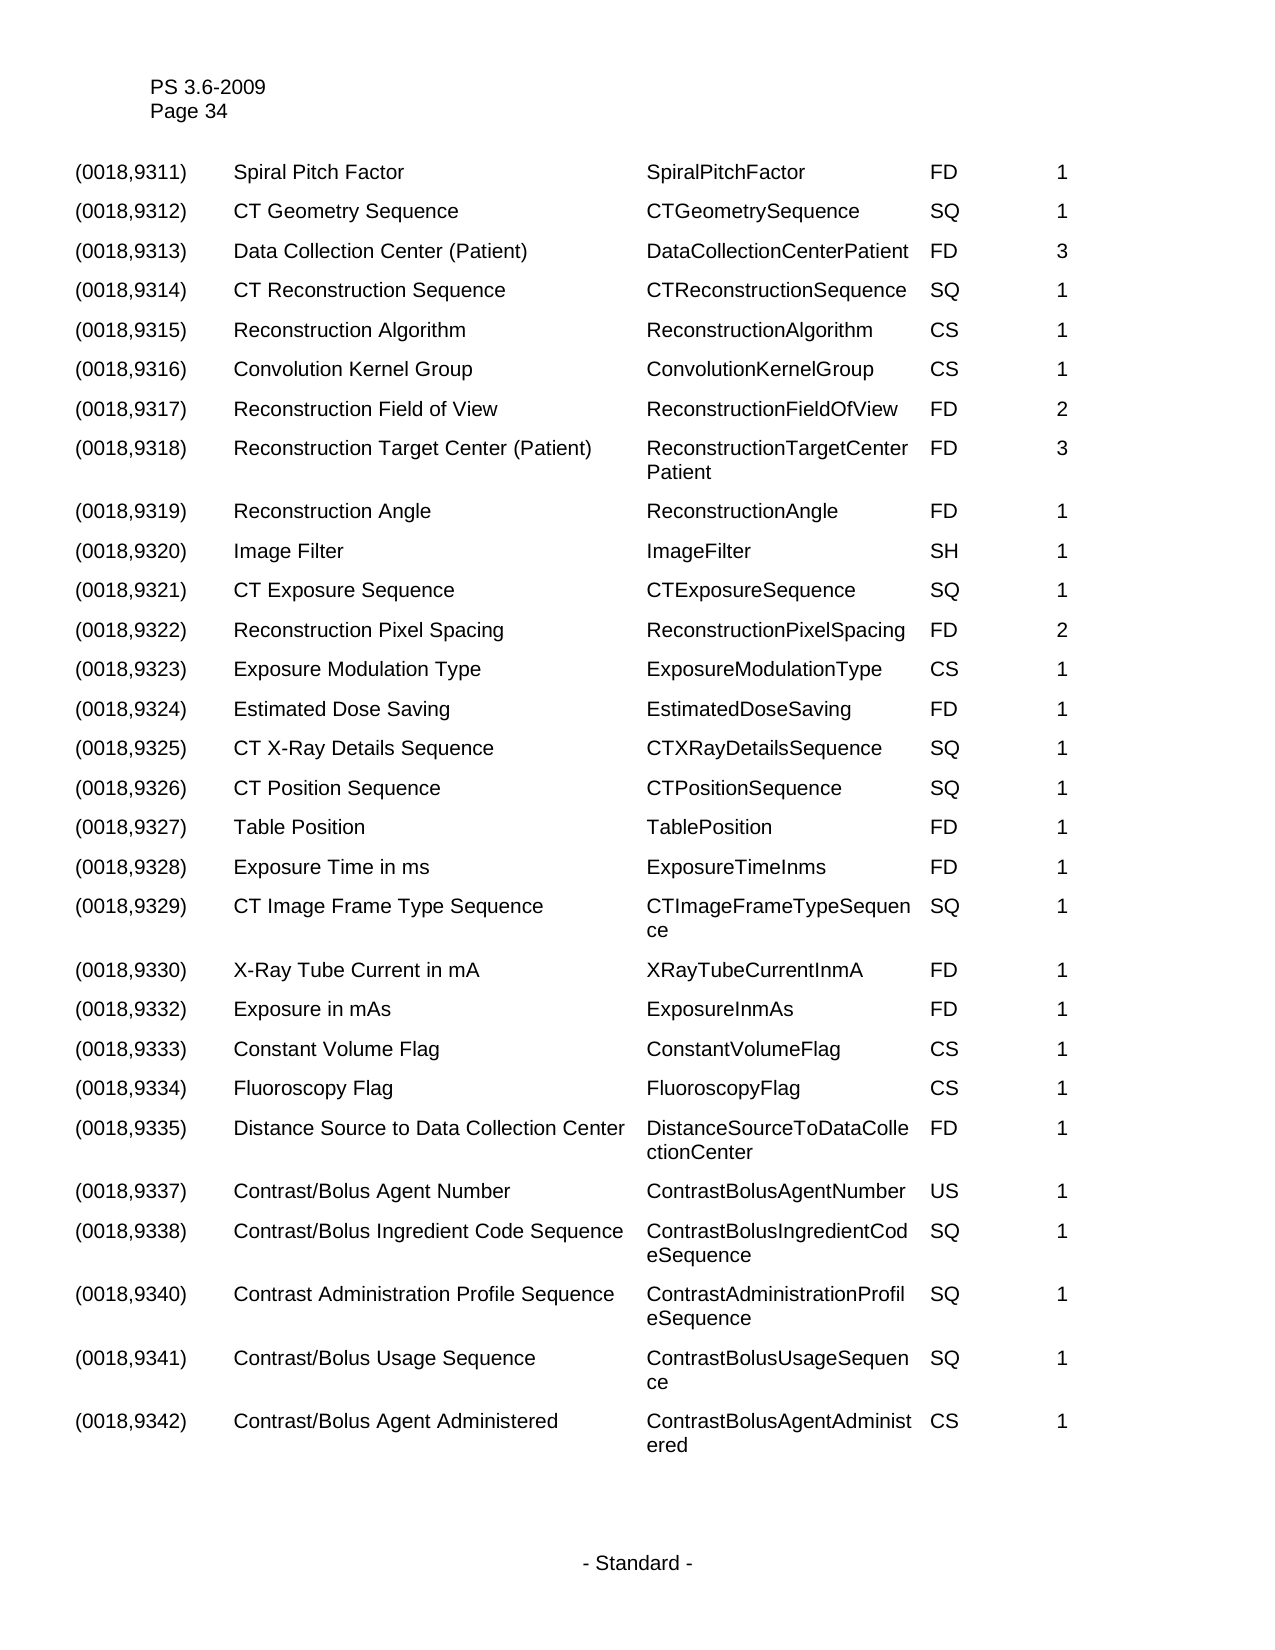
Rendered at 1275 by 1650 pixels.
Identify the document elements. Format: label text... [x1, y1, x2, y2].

table_cell CTXRayDetailsSequence [639, 727, 923, 766]
table_cell FD [923, 687, 1049, 727]
table_cell CTExposureSequence [639, 569, 923, 608]
table_cell ExposureModulationType [639, 648, 923, 687]
table_cell CT Position Sequence [226, 766, 639, 806]
table_cell 1 [1049, 1067, 1116, 1106]
table_cell 1 [1049, 569, 1116, 608]
table_cell 1 [1049, 988, 1116, 1027]
table_cell 1 [1049, 1273, 1116, 1336]
table_cell DistanceSourceToDataCollectionCenter [639, 1106, 923, 1170]
table_cell FD [923, 988, 1049, 1027]
table_cell (0018,9317) [68, 387, 226, 426]
table_cell SQ [923, 1209, 1049, 1273]
table_cell (0018,9320) [68, 529, 226, 569]
table_cell (0018,9319) [68, 490, 226, 529]
table_cell US [923, 1170, 1049, 1209]
table_cell 1 [1049, 885, 1116, 948]
table_cell (0018,9313) [68, 229, 226, 268]
table_cell ReconstructionFieldOfView [639, 387, 923, 426]
table_cell (0018,9323) [68, 648, 226, 687]
table_cell Convolution Kernel Group [226, 348, 639, 387]
table_cell Reconstruction Field of View [226, 387, 639, 426]
table_cell [1116, 1170, 1211, 1209]
table_cell CTImageFrameTypeSequence [639, 885, 923, 948]
table_cell (0018,9340) [68, 1273, 226, 1336]
table_cell [1116, 348, 1211, 387]
table_cell Reconstruction Target Center (Patient) [226, 426, 639, 490]
table_cell 1 [1049, 1400, 1116, 1463]
table_cell 1 [1049, 845, 1116, 885]
table_cell ReconstructionAlgorithm [639, 308, 923, 347]
table_cell FD [923, 387, 1049, 426]
table_cell Image Filter [226, 529, 639, 569]
table_cell SQ [923, 1273, 1049, 1336]
table_cell [1116, 1209, 1211, 1273]
table_cell FD [923, 948, 1049, 988]
table_cell 2 [1049, 608, 1116, 648]
table_cell ReconstructionAngle [639, 490, 923, 529]
table_cell FD [923, 426, 1049, 490]
table_cell ReconstructionTargetCenterPatient [639, 426, 923, 490]
table_cell 1 [1049, 269, 1116, 308]
table_cell [1116, 806, 1211, 845]
table_cell (0018,9316) [68, 348, 226, 387]
table_cell (0018,9318) [68, 426, 226, 490]
table_cell Reconstruction Pixel Spacing [226, 608, 639, 648]
table_cell CT X-Ray Details Sequence [226, 727, 639, 766]
table_cell 1 [1049, 687, 1116, 727]
table_cell (0018,9334) [68, 1067, 226, 1106]
table_cell (0018,9314) [68, 269, 226, 308]
table_cell SQ [923, 1336, 1049, 1400]
table_cell FD [923, 806, 1049, 845]
table_cell FD [923, 150, 1049, 189]
table_cell ContrastBolusAgentAdministered [639, 1400, 923, 1463]
table_cell Table Position [226, 806, 639, 845]
table_cell [1116, 308, 1211, 347]
table_cell 1 [1049, 308, 1116, 347]
table_cell CS [923, 308, 1049, 347]
table_cell CTGeometrySequence [639, 190, 923, 229]
table_cell X-Ray Tube Current in mA [226, 948, 639, 988]
table_cell Constant Volume Flag [226, 1027, 639, 1067]
table_cell (0018,9315) [68, 308, 226, 347]
table_cell ContrastBolusAgentNumber [639, 1170, 923, 1209]
table_cell CTPositionSequence [639, 766, 923, 806]
table_cell CT Reconstruction Sequence [226, 269, 639, 308]
table_cell [1116, 1106, 1211, 1170]
table_cell 1 [1049, 150, 1116, 189]
table_cell SQ [923, 190, 1049, 229]
table_cell 1 [1049, 806, 1116, 845]
table_cell (0018,9321) [68, 569, 226, 608]
table_cell 2 [1049, 387, 1116, 426]
table_cell FluoroscopyFlag [639, 1067, 923, 1106]
table_cell 1 [1049, 1209, 1116, 1273]
table_cell (0018,9328) [68, 845, 226, 885]
table_cell (0018,9332) [68, 988, 226, 1027]
table_cell [1116, 387, 1211, 426]
table_cell SH [923, 529, 1049, 569]
table_cell EstimatedDoseSaving [639, 687, 923, 727]
table_cell Exposure Modulation Type [226, 648, 639, 687]
table_cell [1116, 988, 1211, 1027]
table_cell (0018,9333) [68, 1027, 226, 1067]
table_cell 1 [1049, 190, 1116, 229]
table_cell Fluoroscopy Flag [226, 1067, 639, 1106]
table_cell ExposureTimeInms [639, 845, 923, 885]
table_cell 1 [1049, 1336, 1116, 1400]
table_cell 1 [1049, 1106, 1116, 1170]
table_cell (0018,9324) [68, 687, 226, 727]
table_cell SQ [923, 269, 1049, 308]
table_cell 3 [1049, 426, 1116, 490]
table_cell (0018,9329) [68, 885, 226, 948]
table_cell [1116, 766, 1211, 806]
table_cell SQ [923, 766, 1049, 806]
table_cell ConvolutionKernelGroup [639, 348, 923, 387]
table_cell XRayTubeCurrentInmA [639, 948, 923, 988]
table_cell [1116, 948, 1211, 988]
table_cell Reconstruction Algorithm [226, 308, 639, 347]
table_cell ContrastBolusUsageSequence [639, 1336, 923, 1400]
table_cell Contrast/Bolus Ingredient Code Sequence [226, 1209, 639, 1273]
table_cell Contrast/Bolus Usage Sequence [226, 1336, 639, 1400]
table_cell CS [923, 648, 1049, 687]
table_cell 1 [1049, 1170, 1116, 1209]
table_cell [1116, 190, 1211, 229]
table_cell (0018,9341) [68, 1336, 226, 1400]
table_cell ExposureInmAs [639, 988, 923, 1027]
table_cell (0018,9330) [68, 948, 226, 988]
table_cell 1 [1049, 529, 1116, 569]
table_cell (0018,9337) [68, 1170, 226, 1209]
table_cell [1116, 1273, 1211, 1336]
table_cell [1116, 1400, 1211, 1463]
table_cell Distance Source to Data Collection Center [226, 1106, 639, 1170]
table_cell FD [923, 845, 1049, 885]
table_cell ContrastAdministrationProfileSequence [639, 1273, 923, 1336]
table_cell Contrast/Bolus Agent Administered [226, 1400, 639, 1463]
table_cell [1116, 608, 1211, 648]
table_cell Data Collection Center (Patient) [226, 229, 639, 268]
table_cell [1116, 150, 1211, 189]
table_cell Estimated Dose Saving [226, 687, 639, 727]
table_cell CT Geometry Sequence [226, 190, 639, 229]
table_cell CS [923, 1027, 1049, 1067]
table_cell [1116, 1067, 1211, 1106]
table_cell Exposure Time in ms [226, 845, 639, 885]
table_cell 1 [1049, 766, 1116, 806]
table_cell [1116, 1027, 1211, 1067]
table_cell [1116, 885, 1211, 948]
table_cell 1 [1049, 648, 1116, 687]
table_cell 1 [1049, 948, 1116, 988]
table_cell [1116, 569, 1211, 608]
table_cell ContrastBolusIngredientCodeSequence [639, 1209, 923, 1273]
table_cell SQ [923, 569, 1049, 608]
table_cell [1116, 727, 1211, 766]
table_cell [1116, 229, 1211, 268]
table_cell (0018,9342) [68, 1400, 226, 1463]
table_cell (0018,9327) [68, 806, 226, 845]
table_cell (0018,9325) [68, 727, 226, 766]
table_cell 1 [1049, 490, 1116, 529]
table_cell FD [923, 608, 1049, 648]
table_cell [1116, 490, 1211, 529]
table_cell CS [923, 1067, 1049, 1106]
table_cell CT Exposure Sequence [226, 569, 639, 608]
table_cell [1116, 426, 1211, 490]
table_cell ReconstructionPixelSpacing [639, 608, 923, 648]
table_cell 1 [1049, 1027, 1116, 1067]
table_cell Spiral Pitch Factor [226, 150, 639, 189]
table_cell SpiralPitchFactor [639, 150, 923, 189]
table_cell SQ [923, 727, 1049, 766]
table_cell SQ [923, 885, 1049, 948]
table_cell [1116, 269, 1211, 308]
table_cell CS [923, 1400, 1049, 1463]
table_cell ConstantVolumeFlag [639, 1027, 923, 1067]
table_cell (0018,9322) [68, 608, 226, 648]
table_cell (0018,9335) [68, 1106, 226, 1170]
table_cell (0018,9312) [68, 190, 226, 229]
table_cell (0018,9326) [68, 766, 226, 806]
table_cell Contrast/Bolus Agent Number [226, 1170, 639, 1209]
table_cell TablePosition [639, 806, 923, 845]
table_cell [1116, 687, 1211, 727]
table_cell [1116, 648, 1211, 687]
table_cell CT Image Frame Type Sequence [226, 885, 639, 948]
table_cell (0018,9311) [68, 150, 226, 189]
table_cell ImageFilter [639, 529, 923, 569]
table_cell 3 [1049, 229, 1116, 268]
table_cell [1116, 1336, 1211, 1400]
table_cell Contrast Administration Profile Sequence [226, 1273, 639, 1336]
table_cell FD [923, 229, 1049, 268]
table_cell 1 [1049, 348, 1116, 387]
table_cell Reconstruction Angle [226, 490, 639, 529]
table_cell FD [923, 1106, 1049, 1170]
table_cell Exposure in mAs [226, 988, 639, 1027]
table_cell CTReconstructionSequence [639, 269, 923, 308]
table_cell [1116, 529, 1211, 569]
table_cell [1116, 845, 1211, 885]
table_cell (0018,9338) [68, 1209, 226, 1273]
table_cell CS [923, 348, 1049, 387]
table_cell FD [923, 490, 1049, 529]
table_cell 1 [1049, 727, 1116, 766]
table_cell DataCollectionCenterPatient [639, 229, 923, 268]
